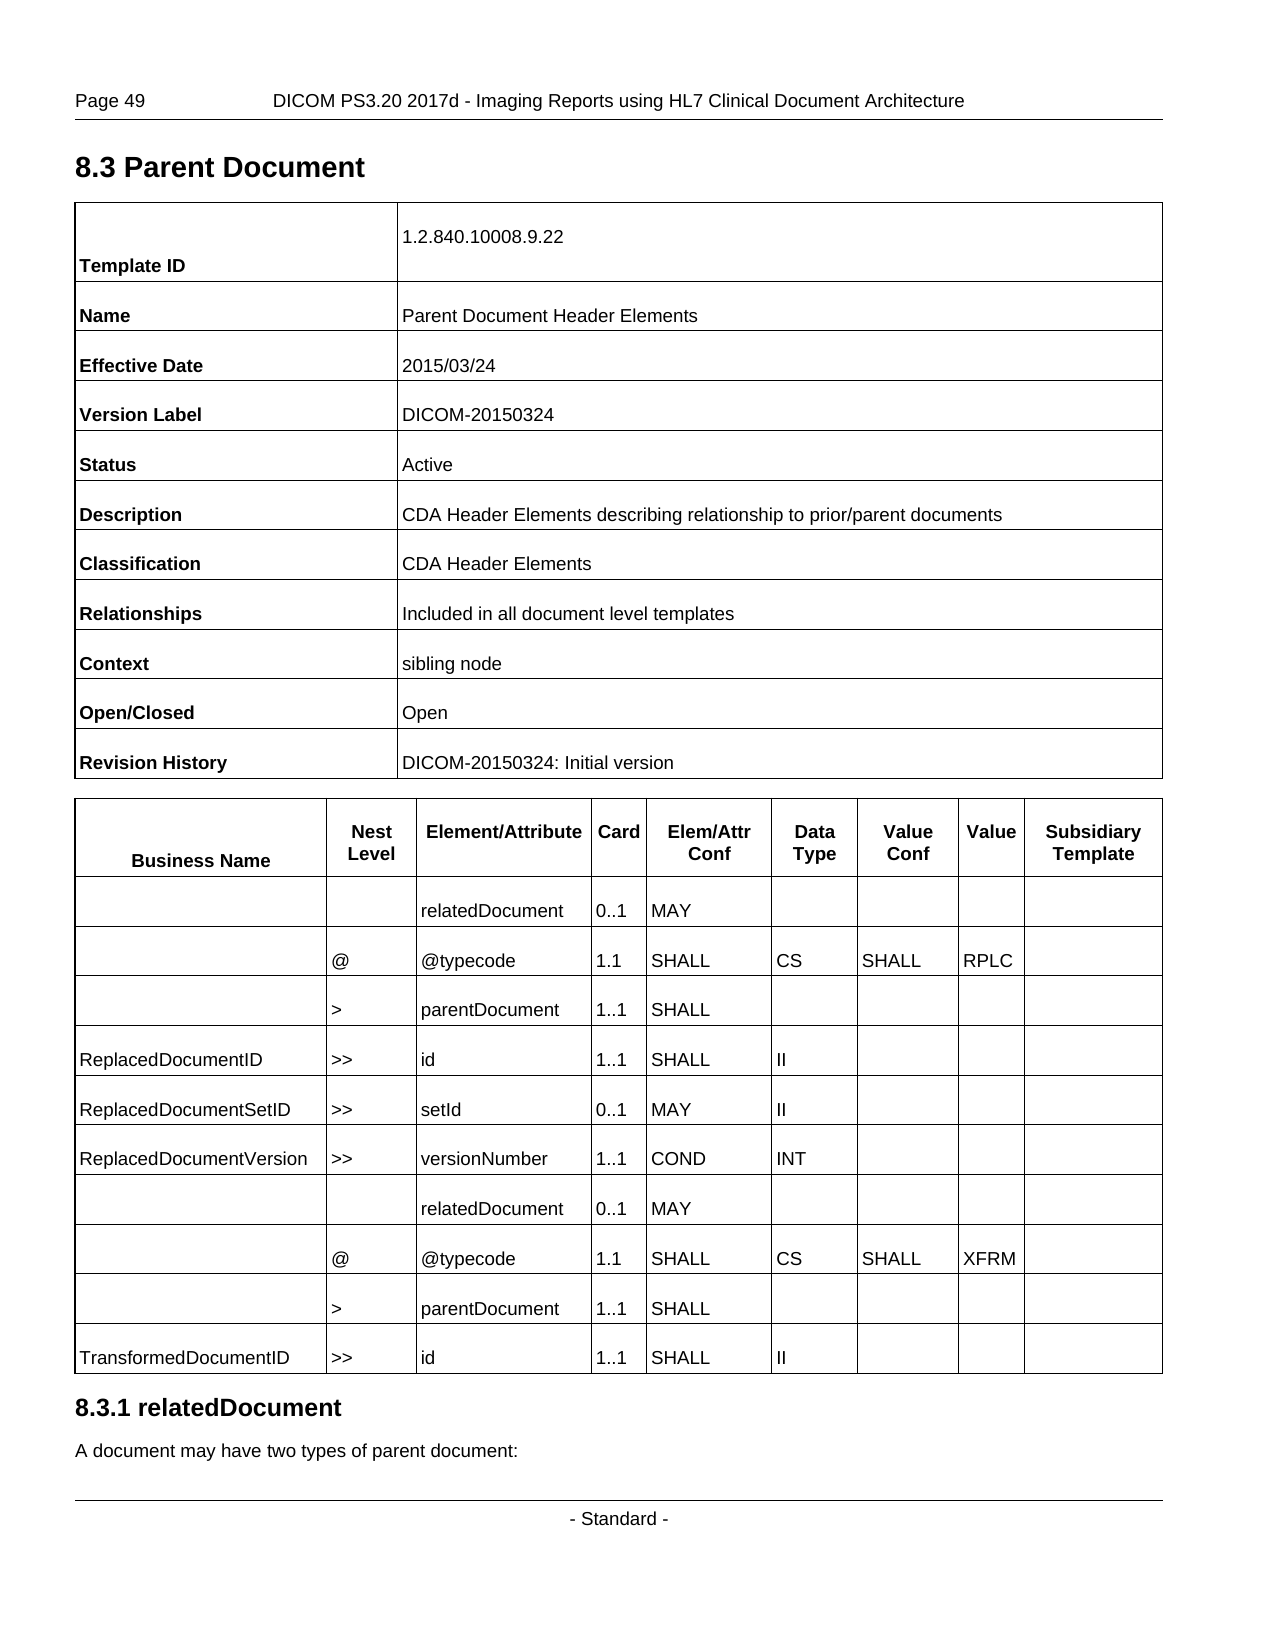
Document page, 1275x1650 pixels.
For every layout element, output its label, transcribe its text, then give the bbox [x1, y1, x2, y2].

table_cell 1..1 [592, 1274, 646, 1323]
table_cell Replaced​Document​Set​ID [76, 1076, 326, 1124]
table_cell [772, 1274, 857, 1323]
table_cell parent​Document [417, 976, 591, 1025]
table_cell CS [772, 927, 857, 975]
table_cell Included in all document level templates [398, 580, 1162, 628]
table_header Element/​Attribute [417, 799, 591, 876]
table_cell [959, 1125, 1024, 1174]
table_cell II [772, 1026, 857, 1074]
table_cell MAY [647, 877, 771, 926]
table_cell [1025, 1324, 1162, 1373]
table_cell [76, 877, 326, 926]
table_cell @ [327, 927, 416, 975]
table_cell 0..1 [592, 877, 646, 926]
table_cell [76, 1225, 326, 1273]
table_cell Relationships [76, 580, 397, 628]
table_cell Context [76, 630, 397, 678]
table_cell [1025, 877, 1162, 926]
table_cell SHALL [647, 1225, 771, 1273]
table_cell II [772, 1324, 857, 1373]
table_cell Name [76, 282, 397, 330]
table_cell 1..1 [592, 976, 646, 1025]
table_cell CDA Header Elements [398, 530, 1162, 579]
table_cell Parent Document Header Elements [398, 282, 1162, 330]
table_cell 0..1 [592, 1175, 646, 1224]
table_cell Open [398, 679, 1162, 728]
table_cell Replaced​Document​Version [76, 1125, 326, 1174]
table_header Business Name [76, 799, 326, 876]
table_cell SHALL [858, 927, 958, 975]
table_cell [1025, 1225, 1162, 1273]
table_cell [76, 976, 326, 1025]
table_cell DICOM-20150324: Initial version [398, 729, 1162, 778]
text A document may have two types of parent document: [75, 1440, 1162, 1462]
table_cell 1..1 [592, 1324, 646, 1373]
table_cell 1..1 [592, 1026, 646, 1074]
table_cell [858, 1125, 958, 1174]
table_cell [858, 1274, 958, 1323]
table_header Subsidiary Template [1025, 799, 1162, 876]
table_cell Transformed​Document​ID [76, 1324, 326, 1373]
table_cell [1025, 1076, 1162, 1124]
table_cell MAY [647, 1076, 771, 1124]
table_cell [1025, 976, 1162, 1025]
table_cell @ [327, 1225, 416, 1273]
table_header Value [959, 799, 1024, 876]
table_cell sibling node [398, 630, 1162, 678]
table_cell [959, 1274, 1024, 1323]
table_cell [959, 1076, 1024, 1124]
table_cell 1.1 [592, 927, 646, 975]
table_header Card [592, 799, 646, 876]
table_cell [858, 877, 958, 926]
table_cell [959, 1175, 1024, 1224]
table_cell [858, 1175, 958, 1224]
table_cell COND [647, 1125, 771, 1174]
table_cell [772, 976, 857, 1025]
table_header Nest Level [327, 799, 416, 876]
table_cell Description [76, 481, 397, 529]
table_cell [76, 927, 326, 975]
table_cell XFRM [959, 1225, 1024, 1273]
table_cell set​Id [417, 1076, 591, 1124]
table_cell Effective Date [76, 331, 397, 380]
table_cell 0..1 [592, 1076, 646, 1124]
table_cell INT [772, 1125, 857, 1174]
table_cell [959, 877, 1024, 926]
table_cell DICOM-20150324 [398, 381, 1162, 430]
table_header Elem/Attr Conf [647, 799, 771, 876]
table_cell Open/Closed [76, 679, 397, 728]
table_cell 1.1 [592, 1225, 646, 1273]
text 8.3.1 relatedDocument [75, 1392, 1162, 1421]
table_cell >> [327, 1125, 416, 1174]
table_cell related​Document [417, 1175, 591, 1224]
table_cell II [772, 1076, 857, 1124]
table_header 1.2.840.10008.9.22 [398, 203, 1162, 281]
table_cell Status [76, 431, 397, 479]
table_cell Active [398, 431, 1162, 479]
table_cell Revision History [76, 729, 397, 778]
table_cell [959, 976, 1024, 1025]
table_cell SHALL [647, 927, 771, 975]
table_cell [1025, 1026, 1162, 1074]
table_cell CDA Header Elements describing relationship to prior/parent documents [398, 481, 1162, 529]
table_cell [858, 1026, 958, 1074]
table_cell SHALL [647, 1274, 771, 1323]
table_cell related​Document [417, 877, 591, 926]
table_cell Replaced​Document​ID [76, 1026, 326, 1074]
table_header Data Type [772, 799, 857, 876]
table_cell > [327, 1274, 416, 1323]
table_cell [1025, 1274, 1162, 1323]
table_cell >> [327, 1324, 416, 1373]
table_cell [959, 1026, 1024, 1074]
table_cell [1025, 927, 1162, 975]
table_cell [1025, 1125, 1162, 1174]
text 8.3 Parent Document [75, 150, 1162, 183]
table_cell SHALL [647, 976, 771, 1025]
table_cell 2015/03/24 [398, 331, 1162, 380]
table_cell Classification [76, 530, 397, 579]
table_cell [858, 1324, 958, 1373]
table_cell RPLC [959, 927, 1024, 975]
table_cell [327, 877, 416, 926]
table_header Template ID [76, 203, 397, 281]
table_cell [1025, 1175, 1162, 1224]
table_cell [959, 1324, 1024, 1373]
table_cell @typecode [417, 1225, 591, 1273]
table_cell Version Label [76, 381, 397, 430]
table_cell [772, 1175, 857, 1224]
table_cell [327, 1175, 416, 1224]
table_cell @typecode [417, 927, 591, 975]
table_cell id [417, 1324, 591, 1373]
table_cell version​Number [417, 1125, 591, 1174]
table_cell SHALL [647, 1324, 771, 1373]
table_cell >> [327, 1026, 416, 1074]
table_header Value Conf [858, 799, 958, 876]
table_cell MAY [647, 1175, 771, 1224]
table_cell SHALL [647, 1026, 771, 1074]
table_cell 1..1 [592, 1125, 646, 1174]
table_cell [76, 1175, 326, 1224]
table_cell id [417, 1026, 591, 1074]
table_cell >> [327, 1076, 416, 1124]
table_cell [858, 976, 958, 1025]
table_cell [76, 1274, 326, 1323]
table_cell SHALL [858, 1225, 958, 1273]
table_cell CS [772, 1225, 857, 1273]
table_cell [772, 877, 857, 926]
table_cell parent​Document [417, 1274, 591, 1323]
table_cell > [327, 976, 416, 1025]
table_cell [858, 1076, 958, 1124]
